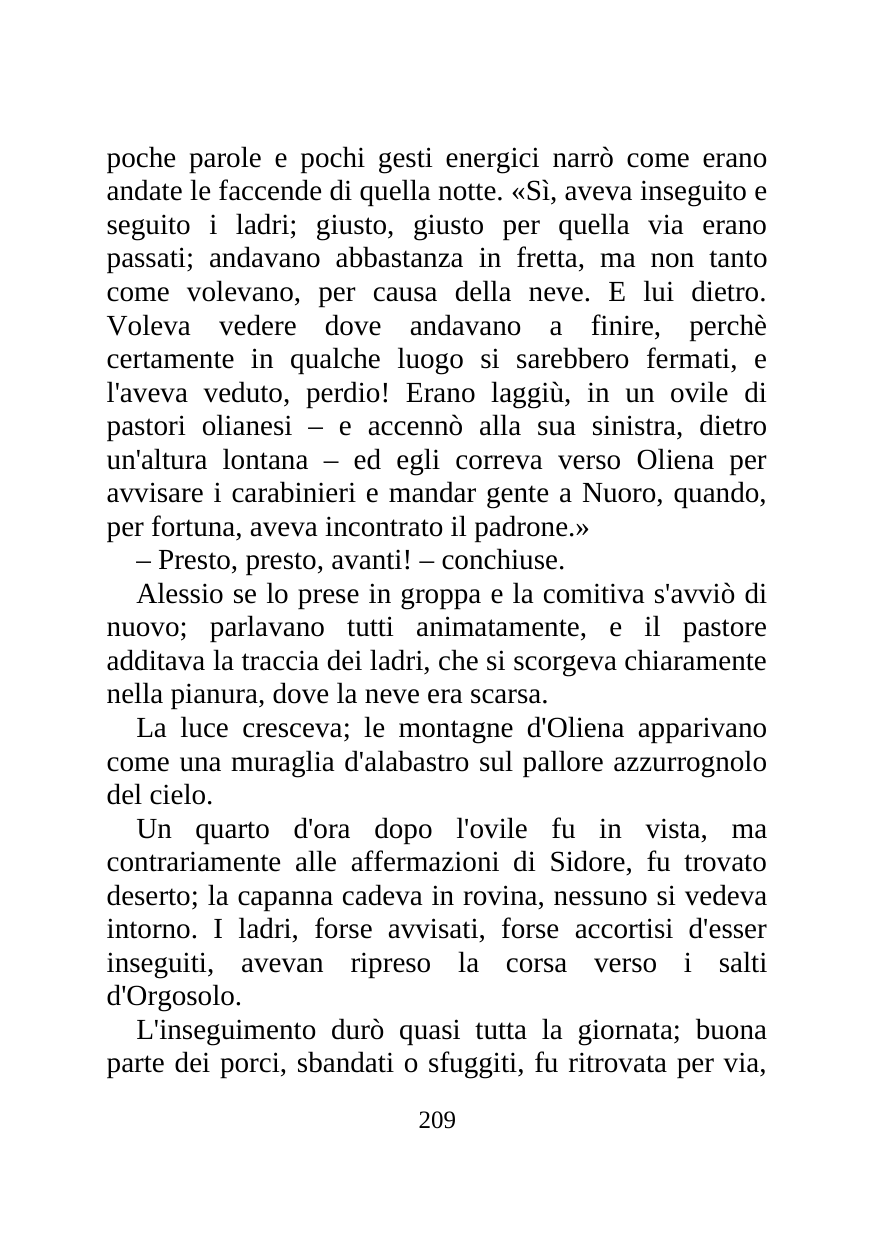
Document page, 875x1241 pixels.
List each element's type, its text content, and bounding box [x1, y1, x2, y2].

text L'inseguimento durò quasi tutta la giornata; buona parte dei porci, sbandati o sfuggiti, fu ritrovata per via, [106, 1012, 768, 1079]
text Un quarto d'ora dopo l'ovile fu in vista, ma contrariamente alle affermazioni di Sidore, fu trovato deserto; la capanna cadeva in rovina, nessuno si vedeva intorno. I ladri, forse avvisati, forse accortisi d'esser inseguiti, avevan ripreso la corsa verso i salti d'Orgosolo. [106, 811, 768, 1012]
text Alessio se lo prese in groppa e la comitiva s'avviò di nuovo; parlavano tutti animatamente, e il pastore additava la traccia dei ladri, che si scorgeva chiaramente nella pianura, dove la neve era scarsa. [106, 576, 768, 710]
text La luce cresceva; le montagne d'Oliena apparivano come una muraglia d'alabastro sul pallore azzurrognolo del cielo. [106, 710, 768, 811]
text poche parole e pochi gesti energici narrò come erano andate le faccende di quella notte. «Sì, aveva inseguito e seguito i ladri; giusto, giusto per quella via erano passati; andavano abbastanza in fretta, ma non tanto come volevano, per causa della neve. E lui dietro. Voleva vedere dove andavano a finire, perchè certamente in qualche luogo si sarebbero fermati, e l'aveva veduto, perdio! Erano laggiù, in un ovile di pastori olianesi – e accennò alla sua sinistra, dietro un'altura lontana – ed egli correva verso Oliena per avvisare i carabinieri e mandar gente a Nuoro, quando, per fortuna, aveva incontrato il padrone.» [106, 140, 768, 542]
text – Presto, presto, avanti! – conchiuse. [106, 542, 768, 576]
